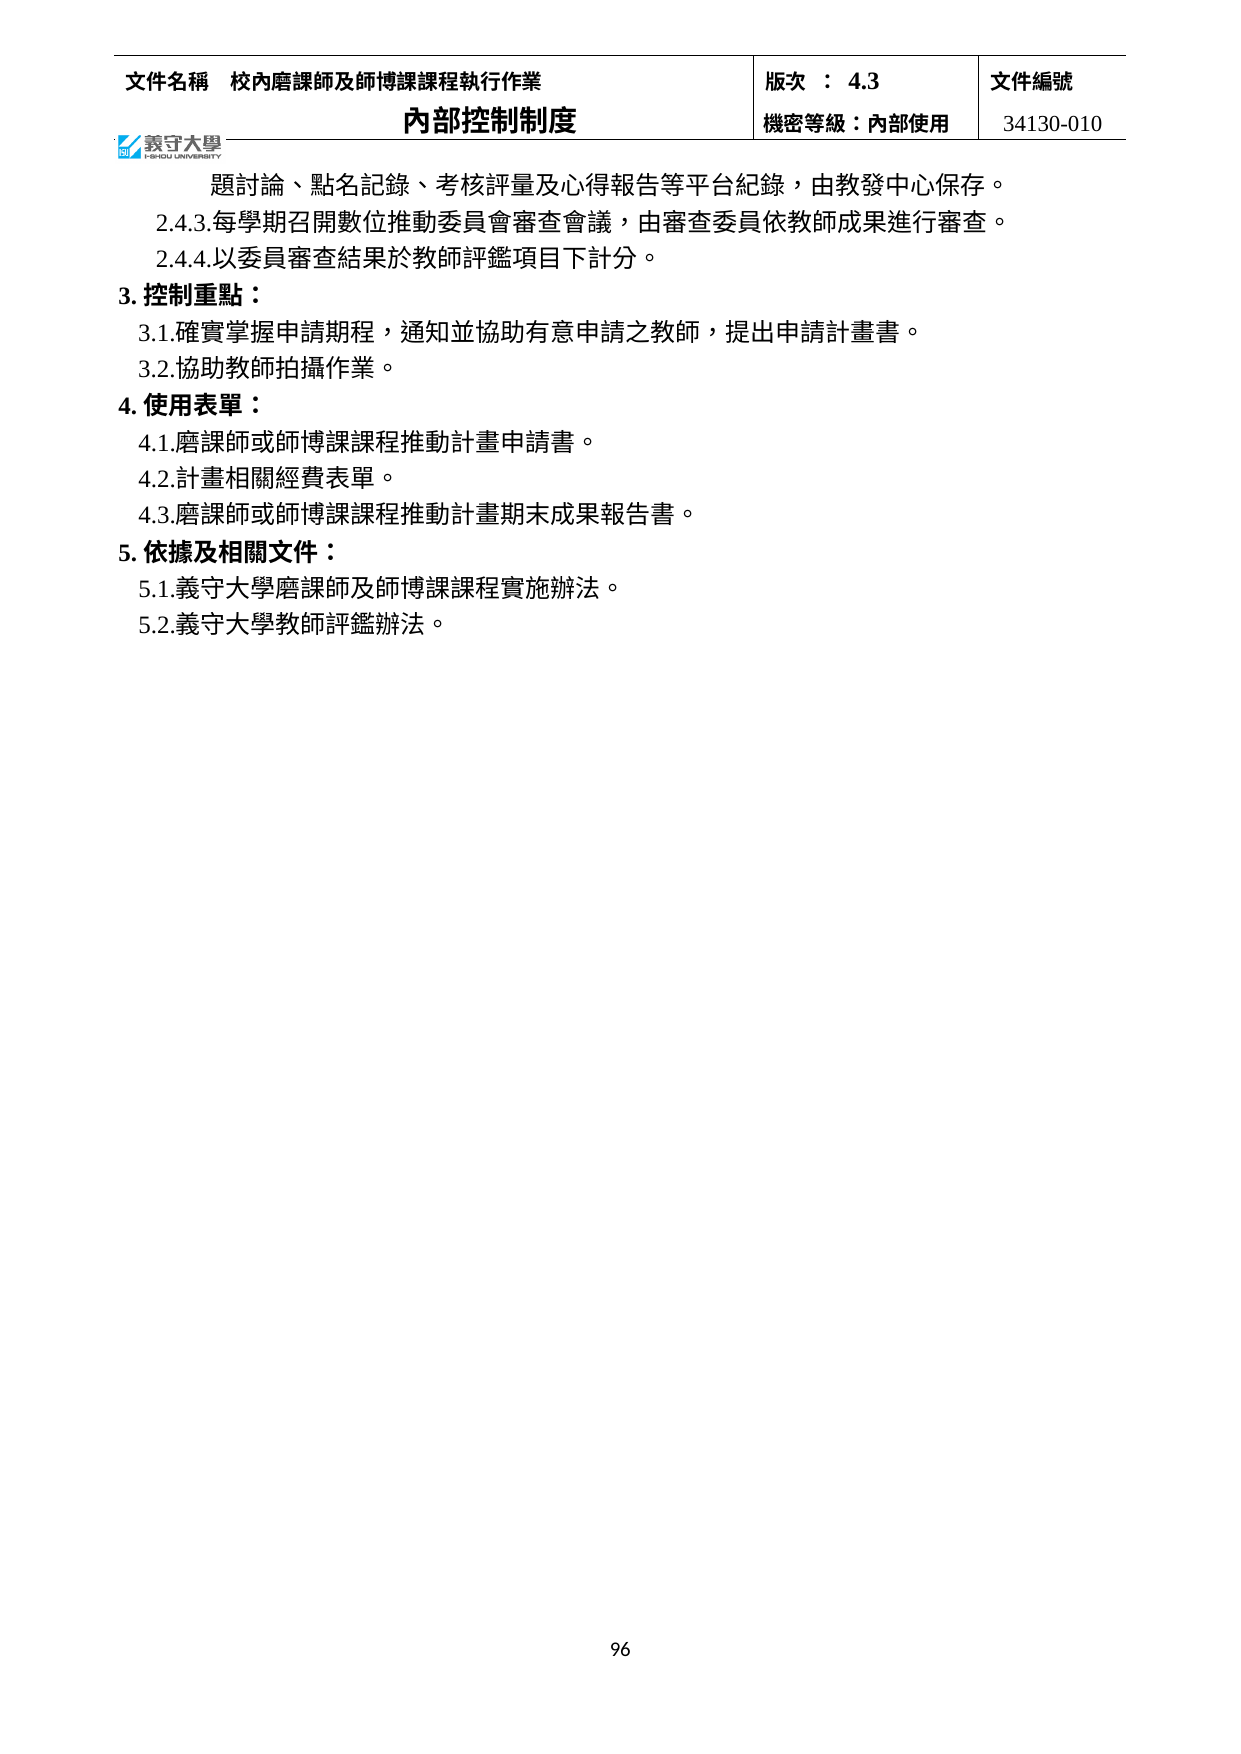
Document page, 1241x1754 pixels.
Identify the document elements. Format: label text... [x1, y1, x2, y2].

text 4.3.磨課師或師博課課程推動計畫期末成果報告書。 [138, 494, 1122, 531]
text 3.1.確實掌握申請期程，通知並協助有意申請之教師，提出申請計畫書。 [138, 312, 1122, 348]
text 3.2.協助教師拍攝作業。 [138, 348, 1122, 384]
text 2.4.4.以委員審查結果於教師評鑑項目下計分。 [156, 238, 1122, 274]
text 5.2.義守大學教師評鑑辦法。 [138, 604, 1122, 641]
text 2.4.3.每學期召開數位推動委員會審查會議，由審查委員依教師成果進行審查。 [156, 202, 1122, 238]
text 題討論、點名記錄、考核評量及心得報告等平台紀錄，由教發中心保存。 [156, 166, 1122, 202]
text 4.1.磨課師或師博課課程推動計畫申請書。 [138, 422, 1122, 458]
text 4.2.計畫相關經費表單。 [138, 458, 1122, 494]
text 5. 依據及相關文件： [118, 531, 1122, 568]
text 3. 控制重點： [118, 274, 1122, 312]
text 5.1.義守大學磨課師及師博課課程實施辦法。 [138, 568, 1122, 604]
text 4. 使用表單： [118, 384, 1122, 422]
